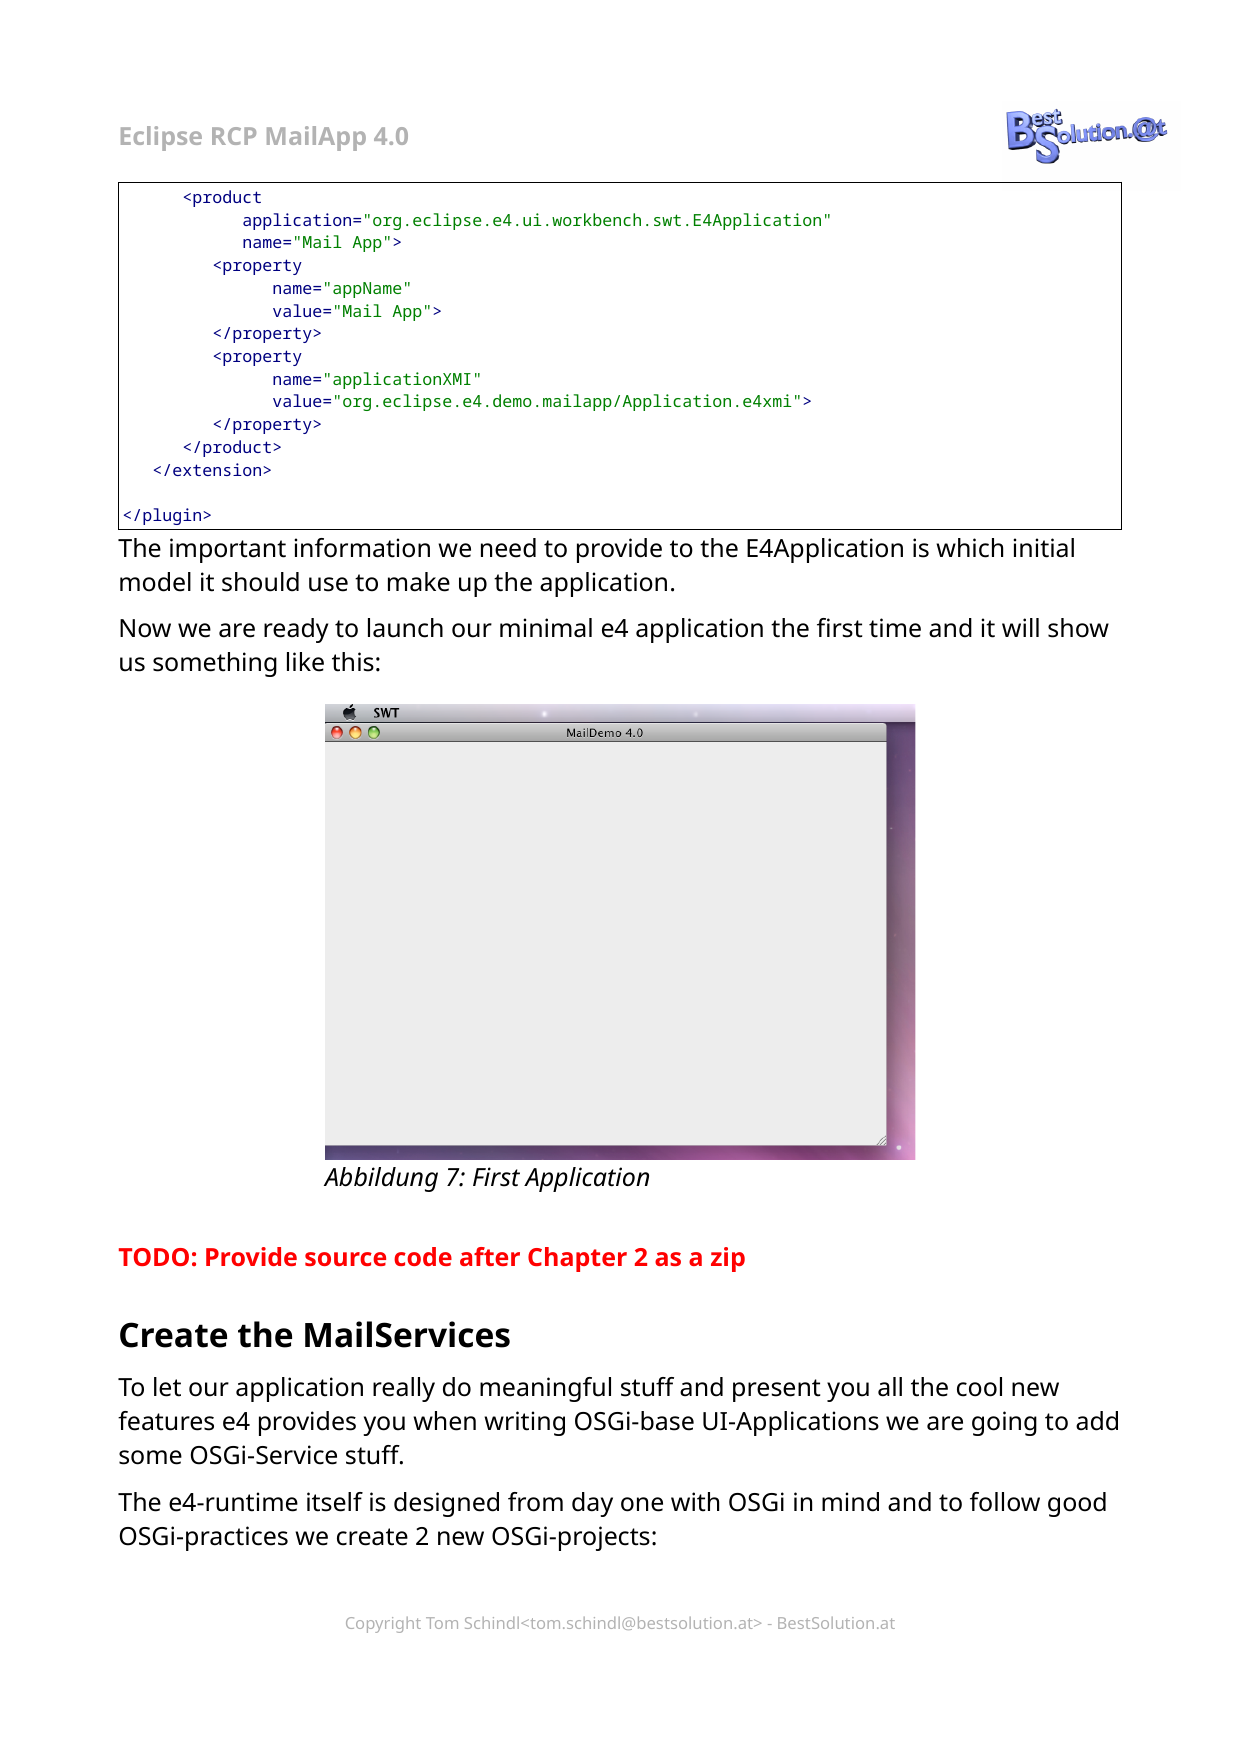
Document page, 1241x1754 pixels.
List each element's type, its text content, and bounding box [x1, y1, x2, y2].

text Abbildung 7: First Application [325, 1160, 915, 1193]
text <product [119, 183, 1121, 204]
text <property [119, 250, 1121, 272]
text The important information we need to provide to the E4Application is which initial model it should use to make up the application. [118, 530, 1122, 598]
text value="org.eclipse.e4.demo.mailapp/Application.e4xmi"> [119, 386, 1121, 409]
text name="Mail App"> [119, 227, 1121, 250]
text </product> [119, 431, 1121, 454]
text To let our application really do meaningful stuff and present you all the cool new features e4 provides you when writing OSGi-base UI-Applications we are going to add some OSGi-Service stuff. [118, 1370, 1122, 1472]
text Now we are ready to launch our minimal e4 application the first time and it will show us something like this: [118, 611, 1122, 679]
text value="Mail App"> [119, 295, 1121, 318]
text </extension> [119, 454, 1121, 481]
text </plugin> [119, 499, 1121, 529]
text name="appName" [119, 272, 1121, 295]
text <property [119, 341, 1121, 363]
text </property> [119, 409, 1121, 431]
picture [1002, 101, 1181, 191]
text The e4-runtime itself is designed from day one with OSGi in mind and to follow good OSGi-practices we create 2 new OSGi-projects: [118, 1484, 1122, 1553]
text name="applicationXMI" [119, 363, 1121, 386]
picture [325, 704, 916, 1160]
subtitle Create the MailServices [118, 1312, 1122, 1357]
text TODO: Provide source code after Chapter 2 as a zip [118, 1240, 1122, 1274]
text application="org.eclipse.e4.ui.workbench.swt.E4Application" [119, 204, 1121, 227]
text </property> [119, 318, 1121, 341]
